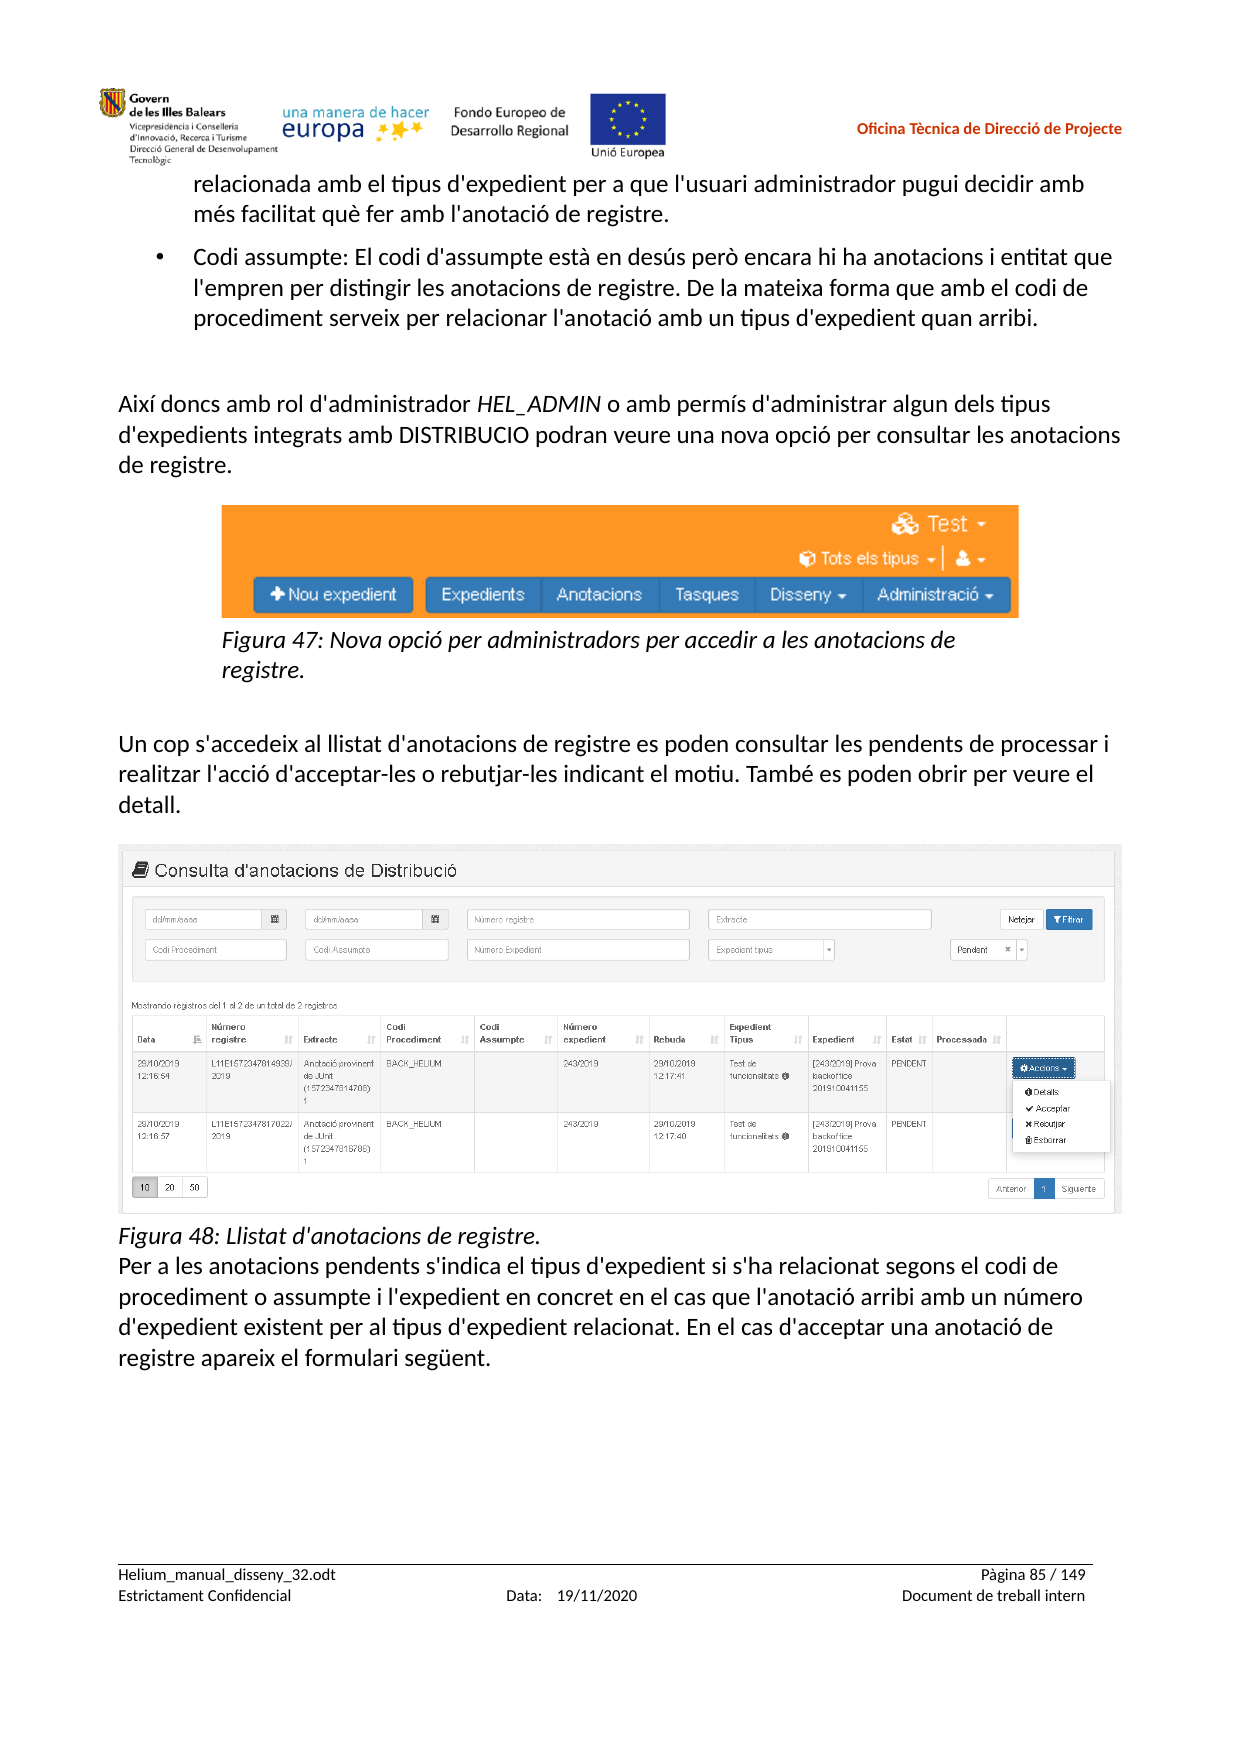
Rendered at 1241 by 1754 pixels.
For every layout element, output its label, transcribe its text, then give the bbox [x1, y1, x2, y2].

picture [99, 87, 668, 166]
text Un cop s'accedeix al llistat d'anotacions de registre es poden consultar les pendents de processar i realitzar l'acció d'acceptar-les o rebutjar-les indicant el motiu. També es poden obrir per veure el detall. [118, 728, 1122, 819]
text Figura 48: Llistat d'anotacions de registre. [118, 1214, 1122, 1250]
picture [221, 505, 1019, 618]
list relacionada amb el tipus d'expedient per a que l'usuari administrador pugui decidir amb més facilitat què fer amb l'anotació de registre. [156, 168, 1122, 229]
text Així doncs amb rol d'administrador HEL_ADMIN o amb permís d'administrar algun dels tipus d'expedients integrats amb DISTRIBUCIO podran veure una nova opció per consultar les anotacions de registre. [118, 388, 1122, 480]
picture [118, 844, 1123, 1214]
list Codi assumpte: El codi d'assumpte està en desús però encara hi ha anotacions i entitat que l'empren per distingir les anotacions de registre. De la mateixa forma que amb el codi de procediment serveix per relacionar l'anotació amb un tipus d'expedient quan arribi. [156, 241, 1122, 333]
text Per a les anotacions pendents s'indica el tipus d'expedient si s'ha relacionat segons el codi de procediment o assumpte i l'expedient en concret en el cas que l'anotació arribi amb un número d'expedient existent per al tipus d'expedient relacionat. En el cas d'acceptar una anotació de registre apareix el formulari següent. [118, 1250, 1122, 1372]
text Figura 47: Nova opció per administradors per accedir a les anotacions de registre. [222, 618, 1018, 685]
